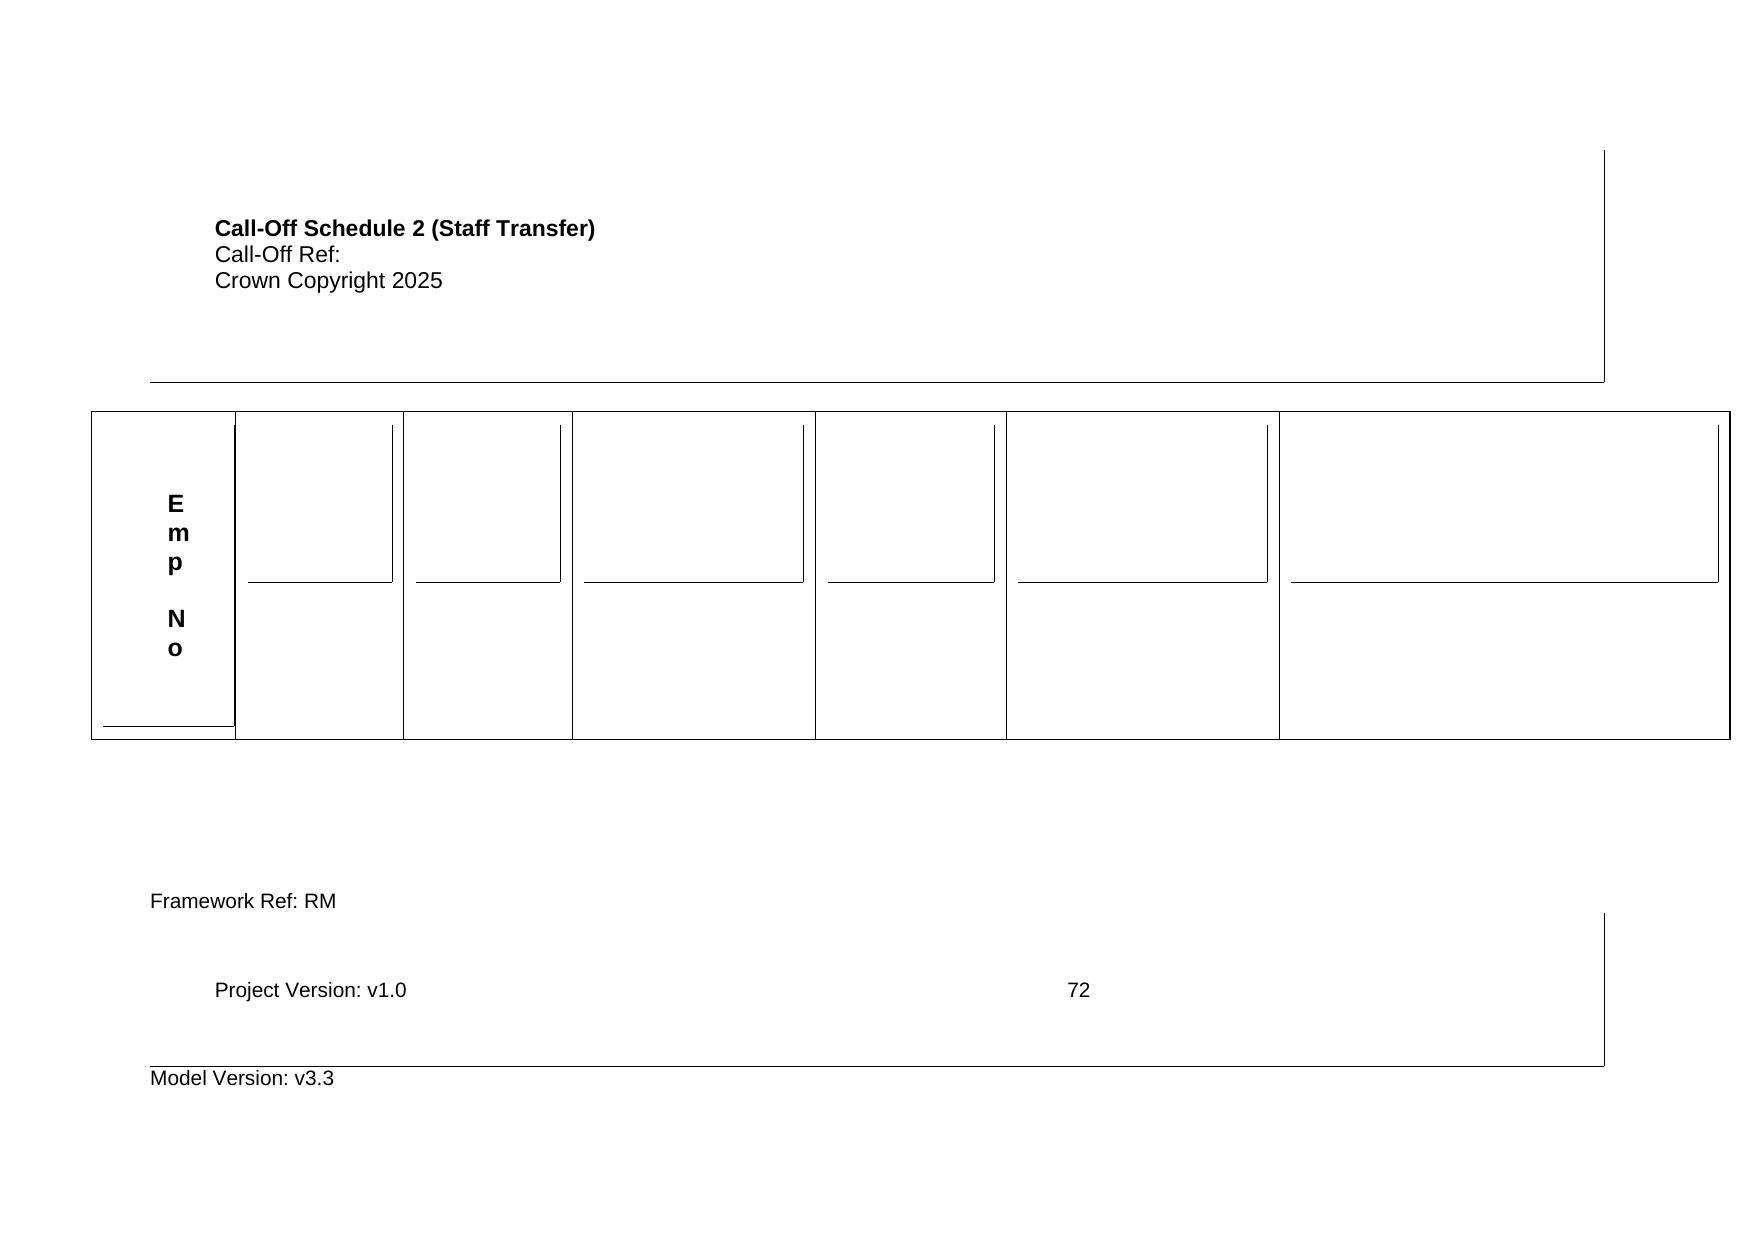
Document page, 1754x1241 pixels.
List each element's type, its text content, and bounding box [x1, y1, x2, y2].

table_cell [1280, 412, 1729, 739]
table_cell [816, 412, 1006, 739]
table_cell [404, 412, 572, 739]
table_cell [1007, 412, 1279, 739]
table_cell Emp No [92, 412, 235, 739]
table_cell [573, 412, 815, 739]
table_cell [236, 412, 403, 739]
